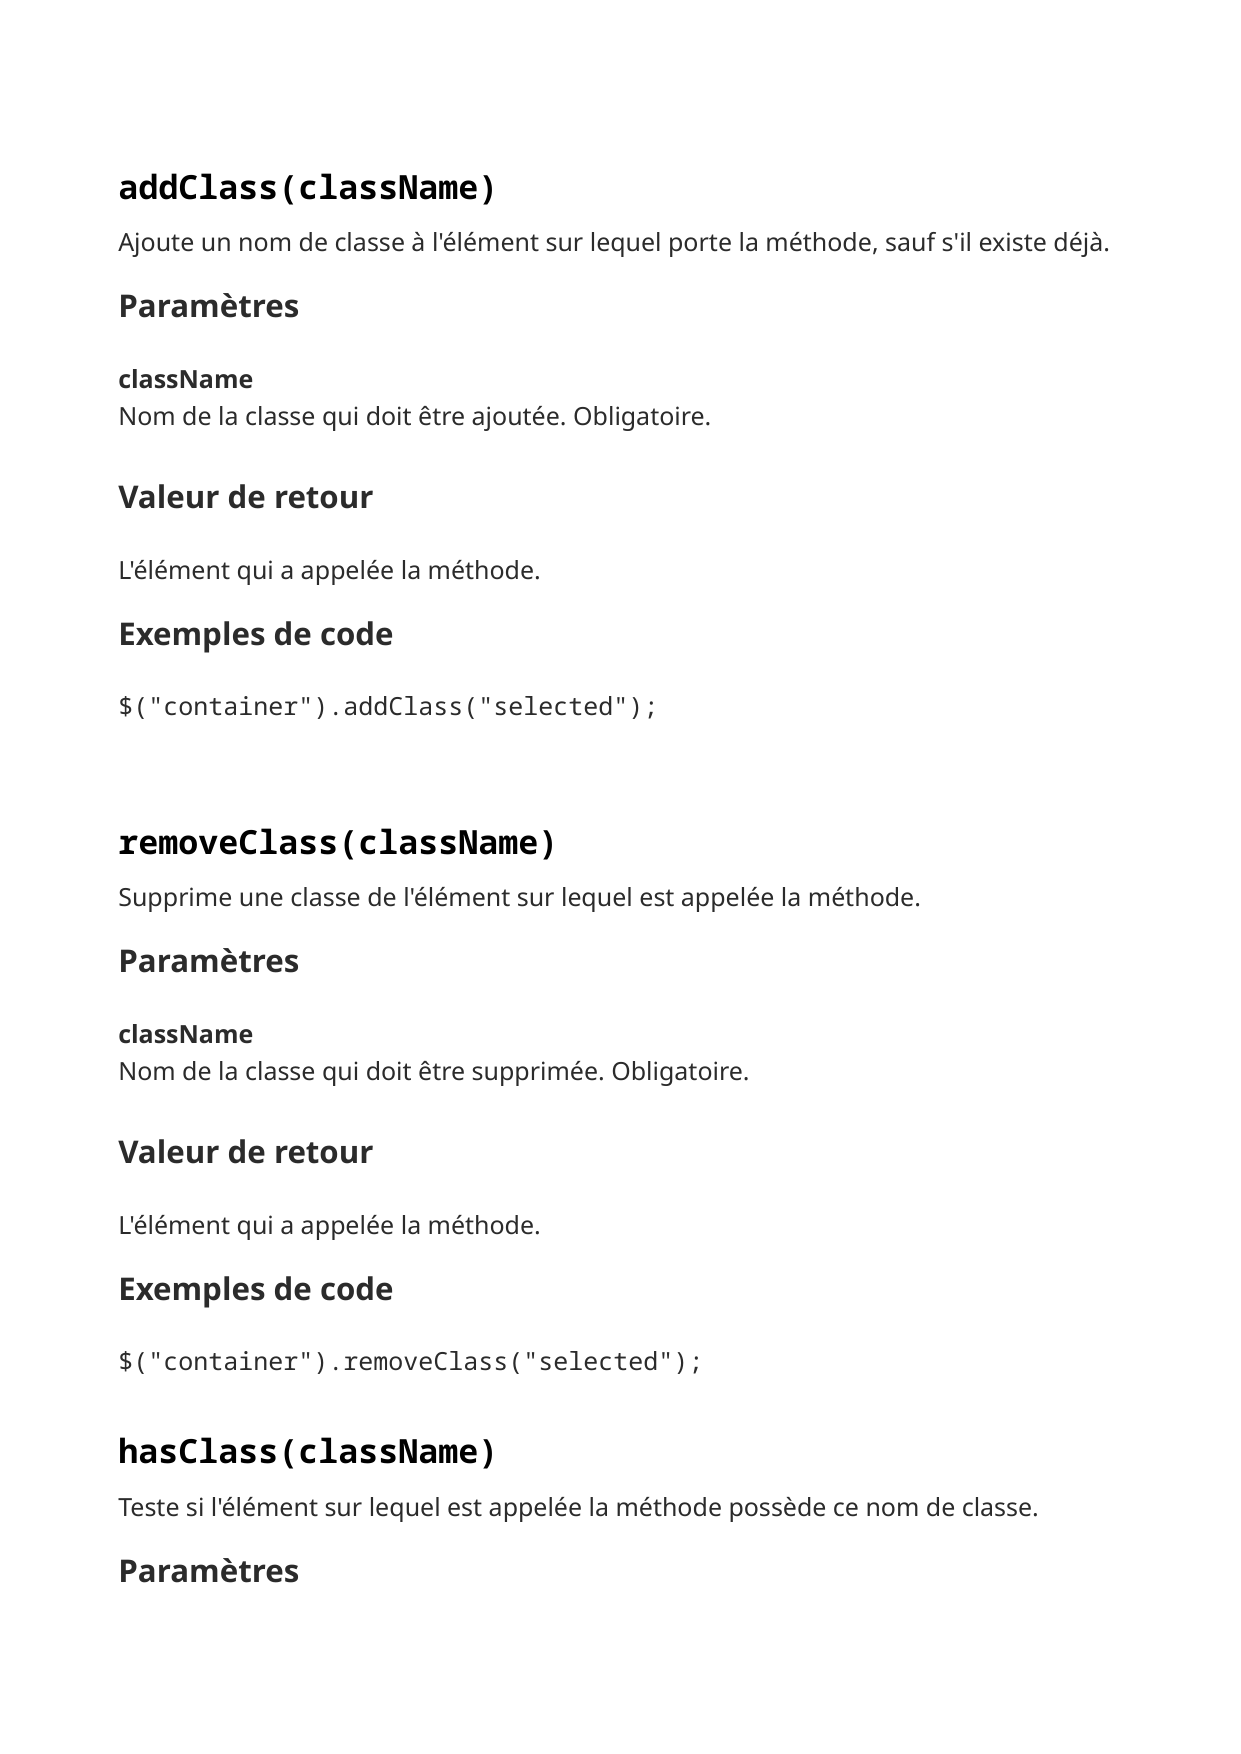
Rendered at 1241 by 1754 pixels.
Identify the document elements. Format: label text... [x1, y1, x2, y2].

text Nom de la classe qui doit être ajoutée. Obligatoire. [118, 395, 1122, 433]
subtitle hasClass(className) [118, 1428, 1122, 1473]
text L'élément qui a appelée la méthode. [118, 549, 1122, 587]
text Valeur de retour [118, 433, 1122, 518]
subtitle addClass(className) [118, 118, 1122, 209]
text Supprime une classe de l'élément sur lequel est appelée la méthode. [118, 876, 1122, 914]
text Ajoute un nom de classe à l'élément sur lequel porte la méthode, sauf s'il existe déjà. [118, 221, 1122, 259]
text Exemples de code [118, 612, 1122, 654]
text Nom de la classe qui doit être supprimée. Obligatoire. [118, 1050, 1122, 1088]
text Teste si l'élément sur lequel est appelée la méthode possède ce nom de classe. [118, 1486, 1122, 1523]
text Paramètres [118, 939, 1122, 982]
text Paramètres [118, 1548, 1122, 1591]
text className [118, 358, 1122, 395]
text L'élément qui a appelée la méthode. [118, 1204, 1122, 1242]
text Valeur de retour [118, 1088, 1122, 1173]
text $("container").removeClass("selected"); [118, 1341, 1122, 1378]
text Paramètres [118, 284, 1122, 327]
text className [118, 1013, 1122, 1050]
text $("container").addClass("selected"); [118, 686, 1122, 723]
text Exemples de code [118, 1267, 1122, 1309]
subtitle removeClass(className) [118, 773, 1122, 864]
